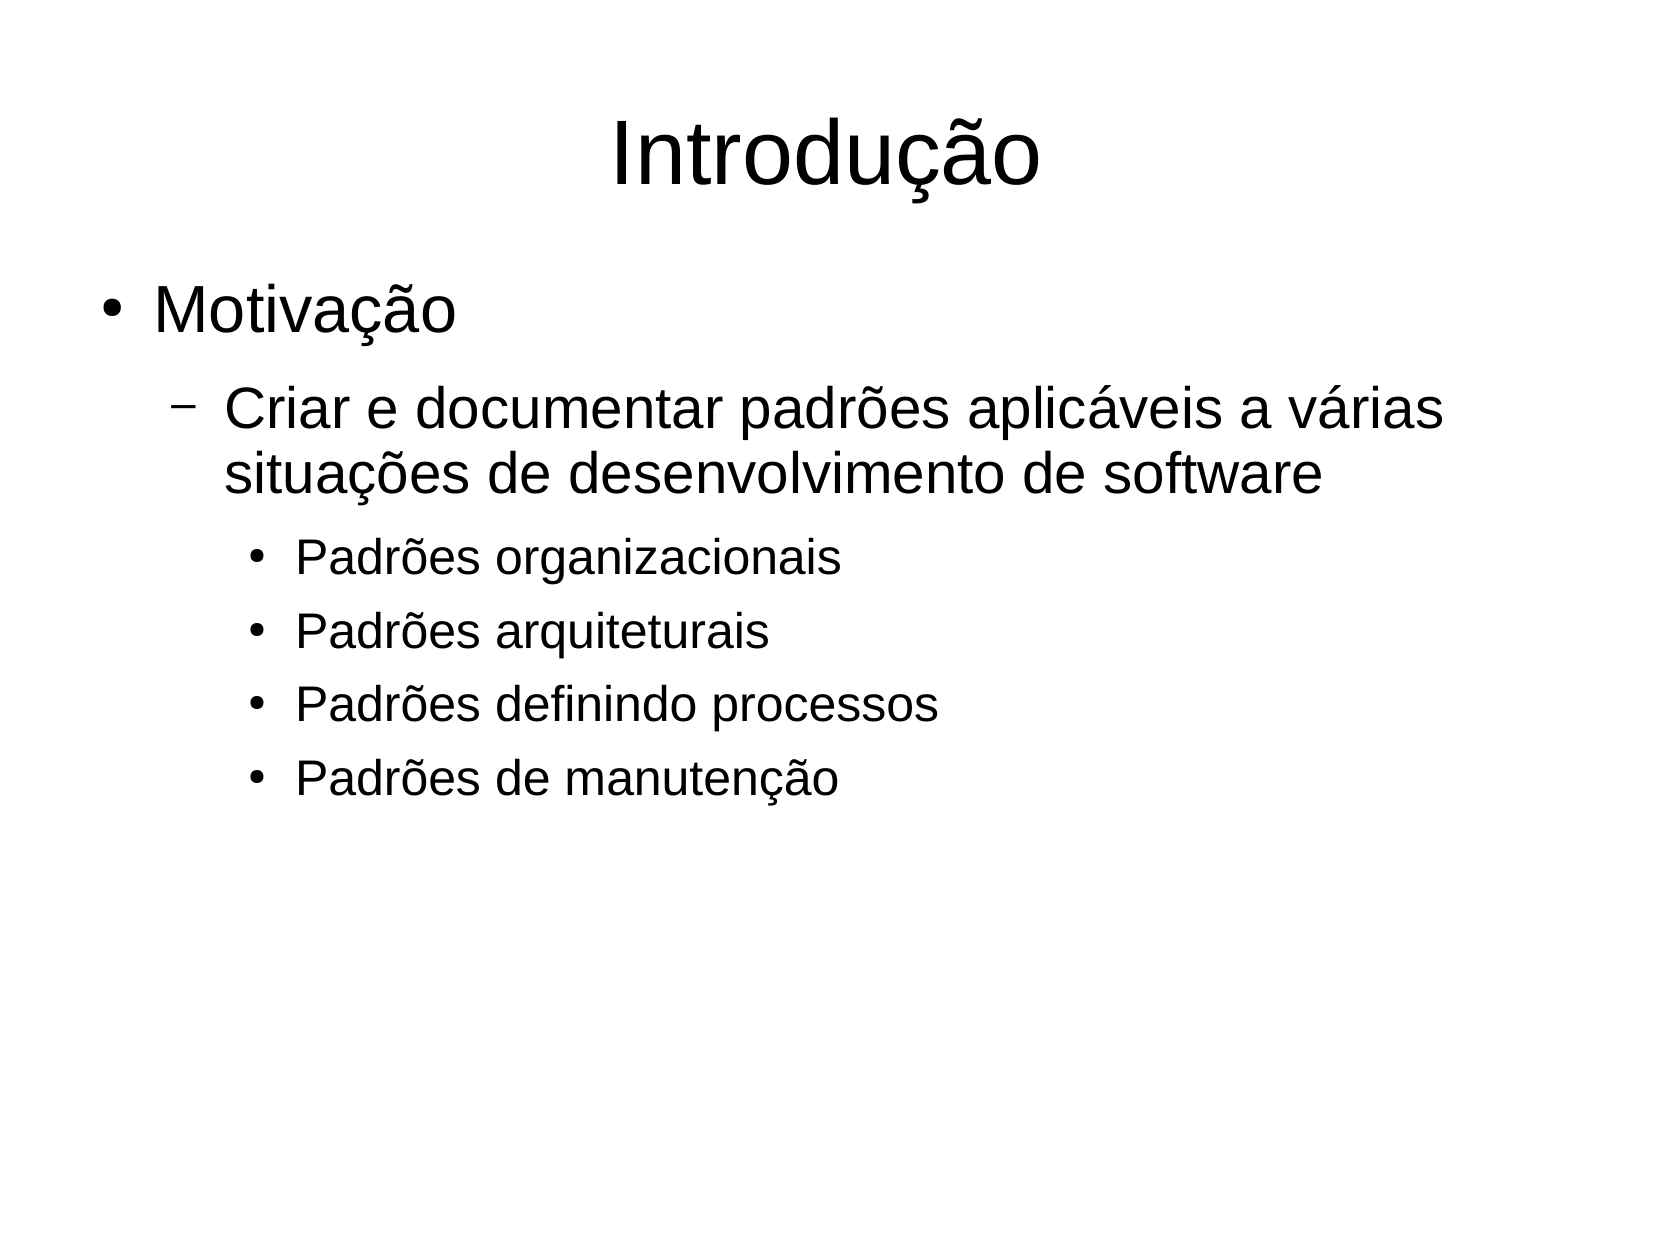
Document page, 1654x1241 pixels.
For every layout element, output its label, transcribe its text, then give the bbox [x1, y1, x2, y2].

title Introdução [82, 49, 1571, 257]
list Motivação Criar e documentar padrões aplicáveis a várias situações de desenvolvimento de software Padrões organizacionais Padrões arquiteturais Padrões definindo processos Padrões de manutenção [82, 271, 1571, 1111]
